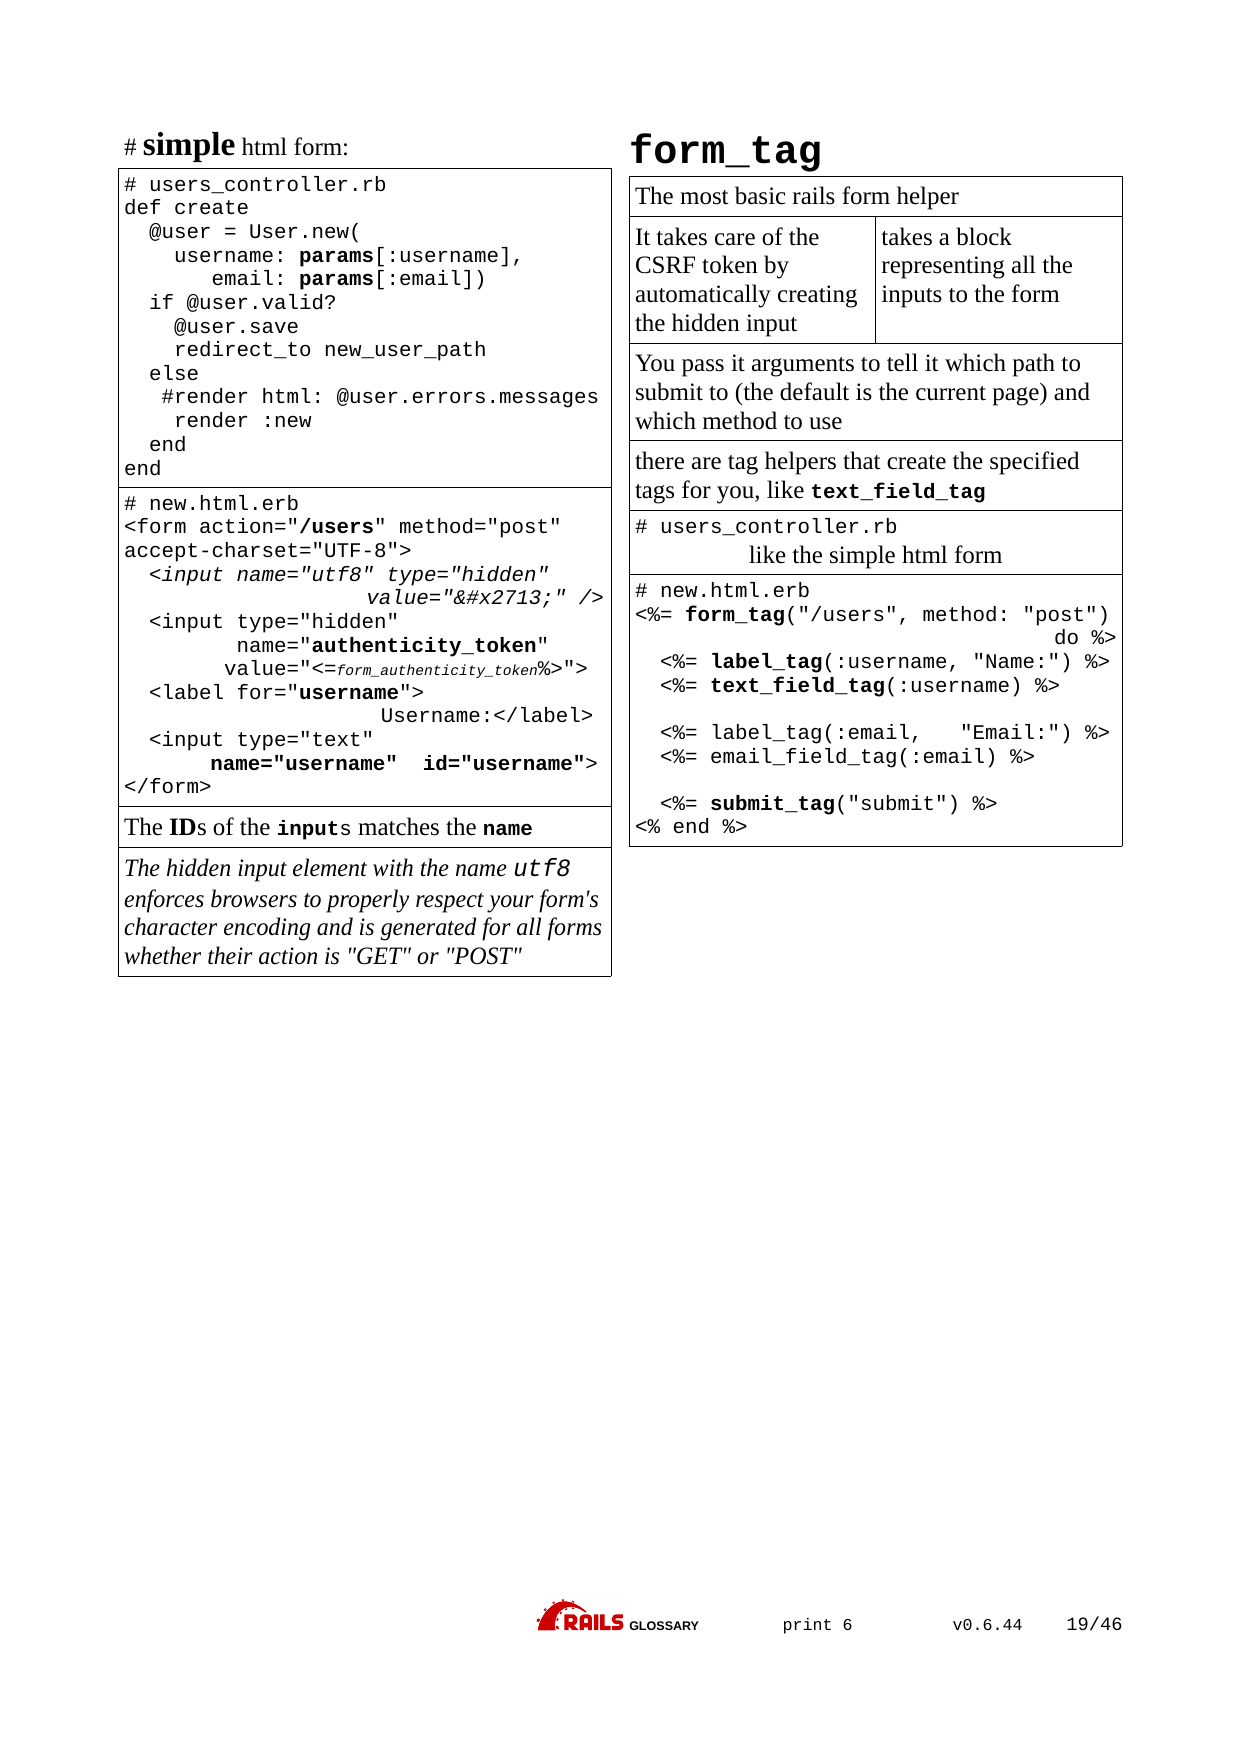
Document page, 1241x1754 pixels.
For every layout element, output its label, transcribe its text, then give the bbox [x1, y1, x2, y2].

table_cell The hidden input element with the name utf8 enforces browsers to properly respect your form's character encoding and is generated for all forms whether their action is "GET" or "POST" [119, 848, 611, 976]
table_cell It takes care of the CSRF token by automatically creating the hidden input [630, 217, 875, 342]
table_cell # users_controller.rb def create @user = User.new( username: params[:username], email: params[:email]) if @user.valid? @user.save redirect_to new_user_path else #render html: @user.errors.messages render :new end end [119, 169, 611, 487]
table_cell # new.html.erb <%= form_tag("/users", method: "post") do %> <%= label_tag(:username, "Name:") %> <%= text_field_tag(:username) %> <%= label_tag(:email, "Email:") %> <%= email_field_tag(:email) %> <%= submit_tag("submit") %> <% end %> [630, 575, 1122, 846]
table_header # simple html form: [118, 118, 611, 168]
table_header The most basic rails form helper [630, 177, 1122, 216]
subtitle form_tag [629, 130, 1122, 176]
table_cell # new.html.erb <form action="/users" method="post" accept-charset="UTF-8"> <input name="utf8" type="hidden" value="&#x2713;" /> <input type="hidden" name="authenticity_token" value="<=form_authenticity_token%>"> <label for="username"> Username:</label> <input type="text" name="username" id="username"> </form> [119, 488, 611, 806]
table_cell # users_controller.rb like the simple html form [630, 511, 1122, 574]
table_cell there are tag helpers that create the specified tags for you, like text_field_tag [630, 441, 1122, 510]
table_cell takes a block representing all the inputs to the form [876, 217, 1122, 342]
table_cell The IDs of the inputs matches the name [119, 807, 611, 847]
table_header You pass it arguments to tell it which path to submit to (the default is the current page) and which method to use [630, 344, 1122, 440]
